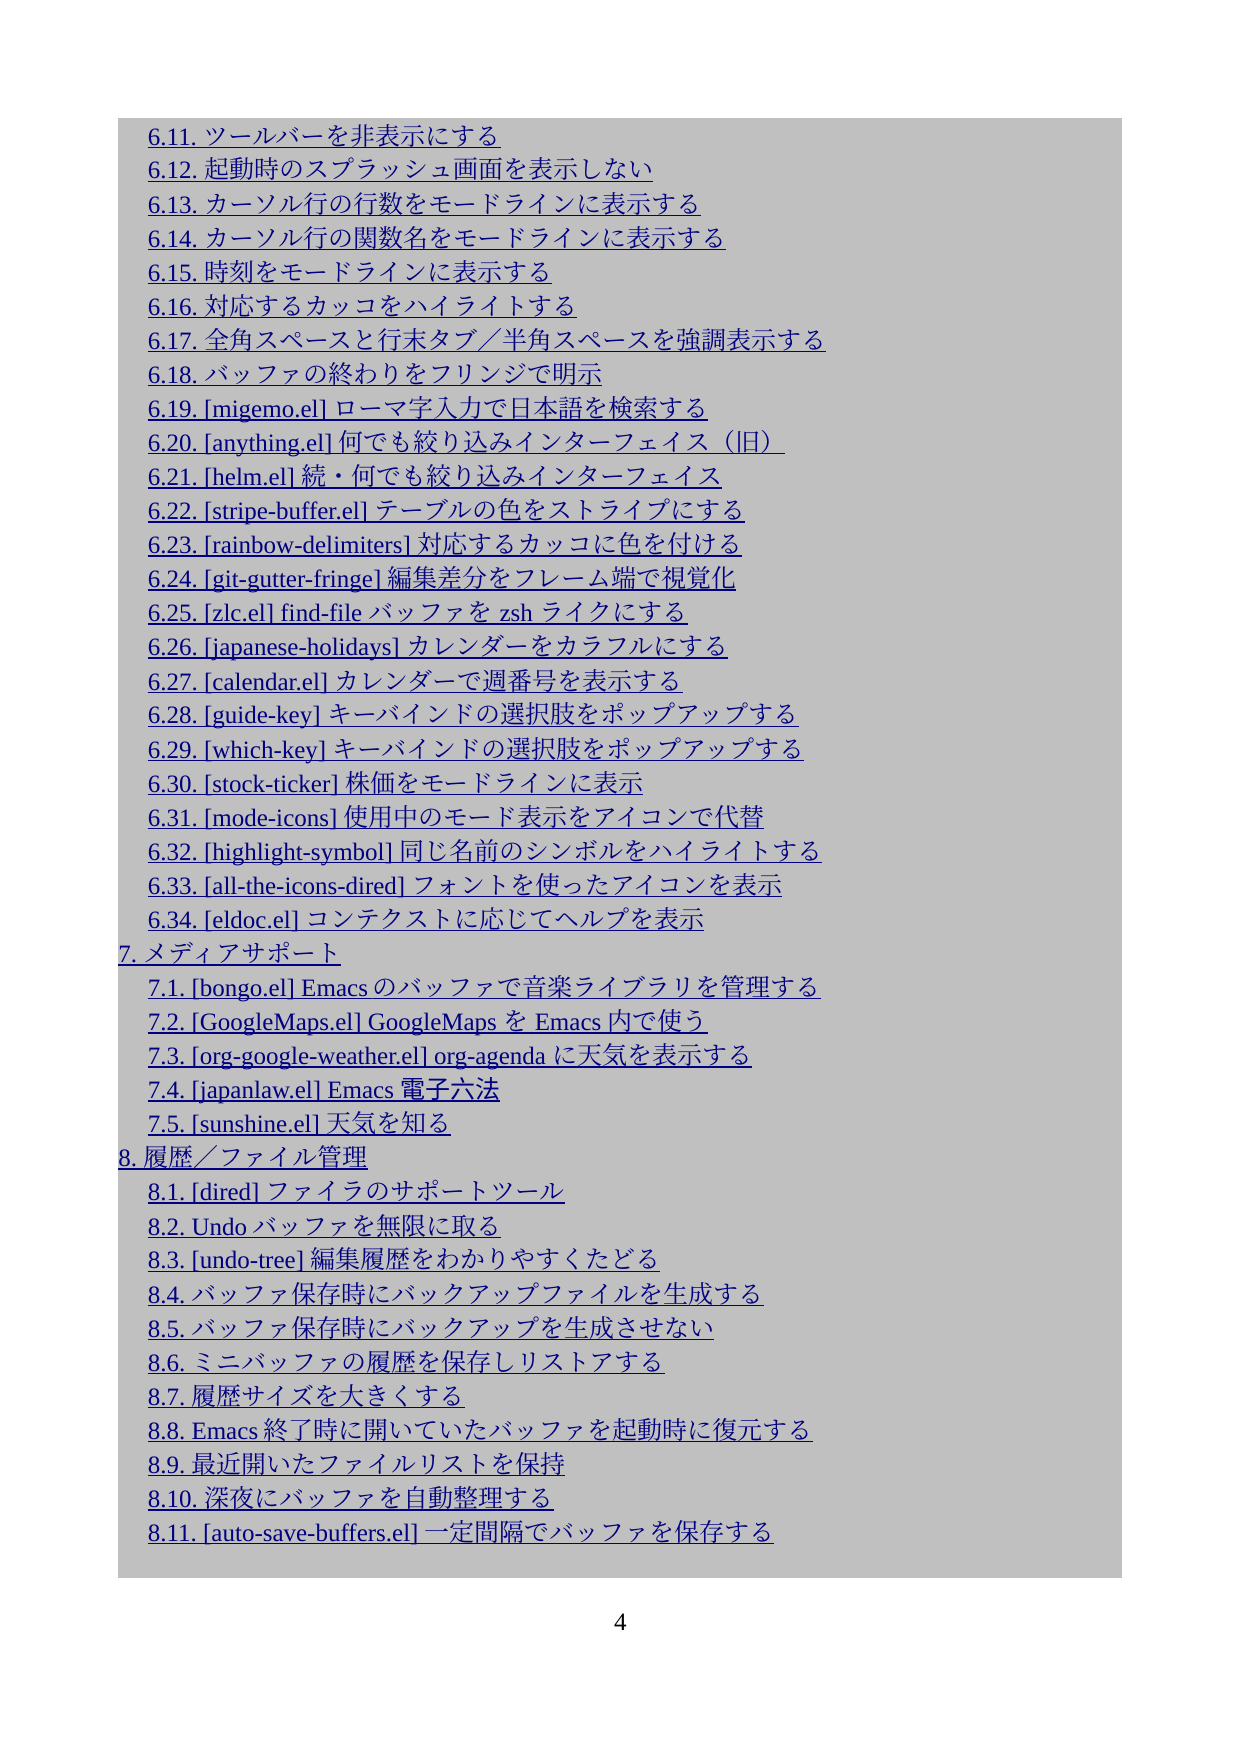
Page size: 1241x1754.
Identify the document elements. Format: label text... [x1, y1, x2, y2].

text 8.2. Undoバッファを無限に取る [148, 1208, 1122, 1242]
text 6.28. [guide-key] キーバインドの選択肢をポップアップする [148, 697, 1122, 731]
text 6.26. [japanese-holidays] カレンダーをカラフルにする [148, 629, 1122, 663]
text 6.31. [mode-icons] 使用中のモード表示をアイコンで代替 [148, 799, 1122, 833]
text 6.32. [highlight-symbol] 同じ名前のシンボルをハイライトする [148, 833, 1122, 867]
text 7. メディアサポート [118, 936, 1122, 970]
text 6.33. [all-the-icons-dired] フォントを使ったアイコンを表示 [148, 867, 1122, 902]
text 8.3. [undo-tree] 編集履歴をわかりやすくたどる [148, 1242, 1122, 1276]
text 7.2. [GoogleMaps.el] GoogleMaps を Emacs 内で使う [148, 1004, 1122, 1038]
text 8.10. 深夜にバッファを自動整理する [148, 1481, 1122, 1515]
text 6.24. [git-gutter-fringe] 編集差分をフレーム端で視覚化 [148, 561, 1122, 595]
text 7.3. [org-google-weather.el] org-agenda に天気を表示する [148, 1038, 1122, 1072]
text 6.23. [rainbow-delimiters] 対応するカッコに色を付ける [148, 527, 1122, 561]
text 6.18. バッファの終わりをフリンジで明示 [148, 357, 1122, 391]
text 8.9. 最近開いたファイルリストを保持 [148, 1447, 1122, 1481]
text 8.11. [auto-save-buffers.el] 一定間隔でバッファを保存する [148, 1515, 1122, 1549]
text 8.7. 履歴サイズを大きくする [148, 1378, 1122, 1412]
text 6.14. カーソル行の関数名をモードラインに表示する [148, 220, 1122, 254]
text 6.29. [which-key] キーバインドの選択肢をポップアップする [148, 731, 1122, 765]
text 7.5. [sunshine.el] 天気を知る [148, 1106, 1122, 1140]
text 6.30. [stock-ticker] 株価をモードラインに表示 [148, 765, 1122, 799]
text 6.25. [zlc.el] find-file バッファを zsh ライクにする [148, 595, 1122, 629]
text 7.4. [japanlaw.el] Emacs 電子六法 [148, 1072, 1122, 1106]
text 8.8. Emacs終了時に開いていたバッファを起動時に復元する [148, 1412, 1122, 1447]
text 8. 履歴／ファイル管理 [118, 1140, 1122, 1174]
text 6.17. 全角スペースと行末タブ／半角スペースを強調表示する [148, 322, 1122, 357]
text 6.20. [anything.el] 何でも絞り込みインターフェイス（旧） [148, 425, 1122, 459]
text 6.21. [helm.el] 続・何でも絞り込みインターフェイス [148, 459, 1122, 493]
text 7.1. [bongo.el] Emacsのバッファで音楽ライブラリを管理する [148, 970, 1122, 1004]
text 8.5. バッファ保存時にバックアップを生成させない [148, 1310, 1122, 1344]
text 6.19. [migemo.el] ローマ字入力で日本語を検索する [148, 391, 1122, 425]
text 6.11. ツールバーを非表示にする [148, 118, 1122, 152]
text 8.4. バッファ保存時にバックアップファイルを生成する [148, 1276, 1122, 1310]
text 6.34. [eldoc.el] コンテクストに応じてヘルプを表示 [148, 902, 1122, 936]
text 8.1. [dired] ファイラのサポートツール [148, 1174, 1122, 1208]
text 6.12. 起動時のスプラッシュ画面を表示しない [148, 152, 1122, 186]
text 6.27. [calendar.el] カレンダーで週番号を表示する [148, 663, 1122, 697]
text 8.6. ミニバッファの履歴を保存しリストアする [148, 1344, 1122, 1378]
text 6.13. カーソル行の行数をモードラインに表示する [148, 186, 1122, 220]
text 6.15. 時刻をモードラインに表示する [148, 254, 1122, 288]
text 6.16. 対応するカッコをハイライトする [148, 288, 1122, 322]
text 6.22. [stripe-buffer.el] テーブルの色をストライプにする [148, 493, 1122, 527]
